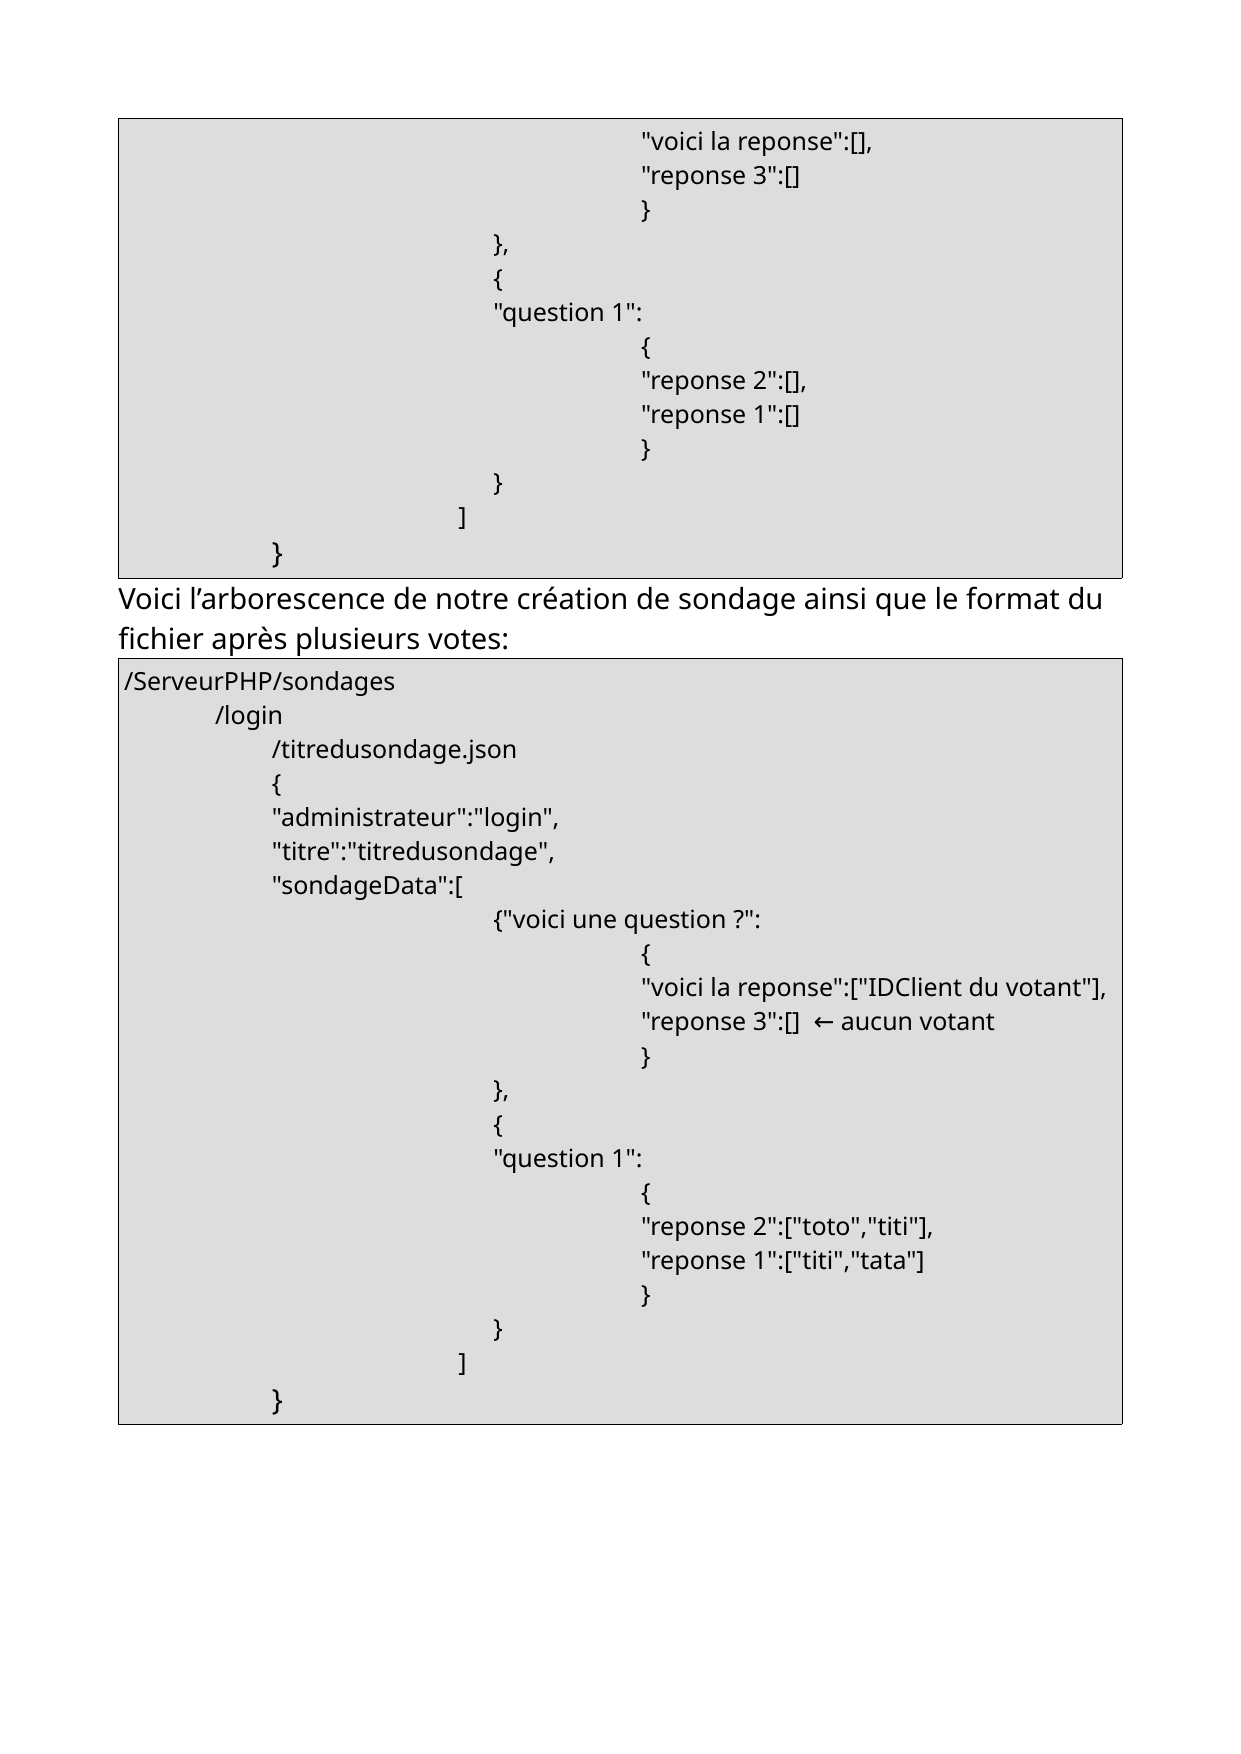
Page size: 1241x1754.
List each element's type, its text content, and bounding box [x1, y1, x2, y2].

table_header /ServeurPHP/sondages /login /titredusondage.json { "administrateur":"login", "titre":"titredusondage", "sondageData":[ {"voici une question ?": { "voici la reponse":["IDClient du votant"], "reponse 3":[] ← aucun votant } }, { "question 1": { "reponse 2":["toto","titi"], "reponse 1":["titi","tata"] } } ] } [119, 659, 1122, 1424]
text Voici l’arborescence de notre création de sondage ainsi que le format du fichier après plusieurs votes: [118, 579, 1122, 658]
table_header "voici la reponse":[], "reponse 3":[] } }, { "question 1": { "reponse 2":[], "reponse 1":[] } } ] } [119, 119, 1122, 578]
